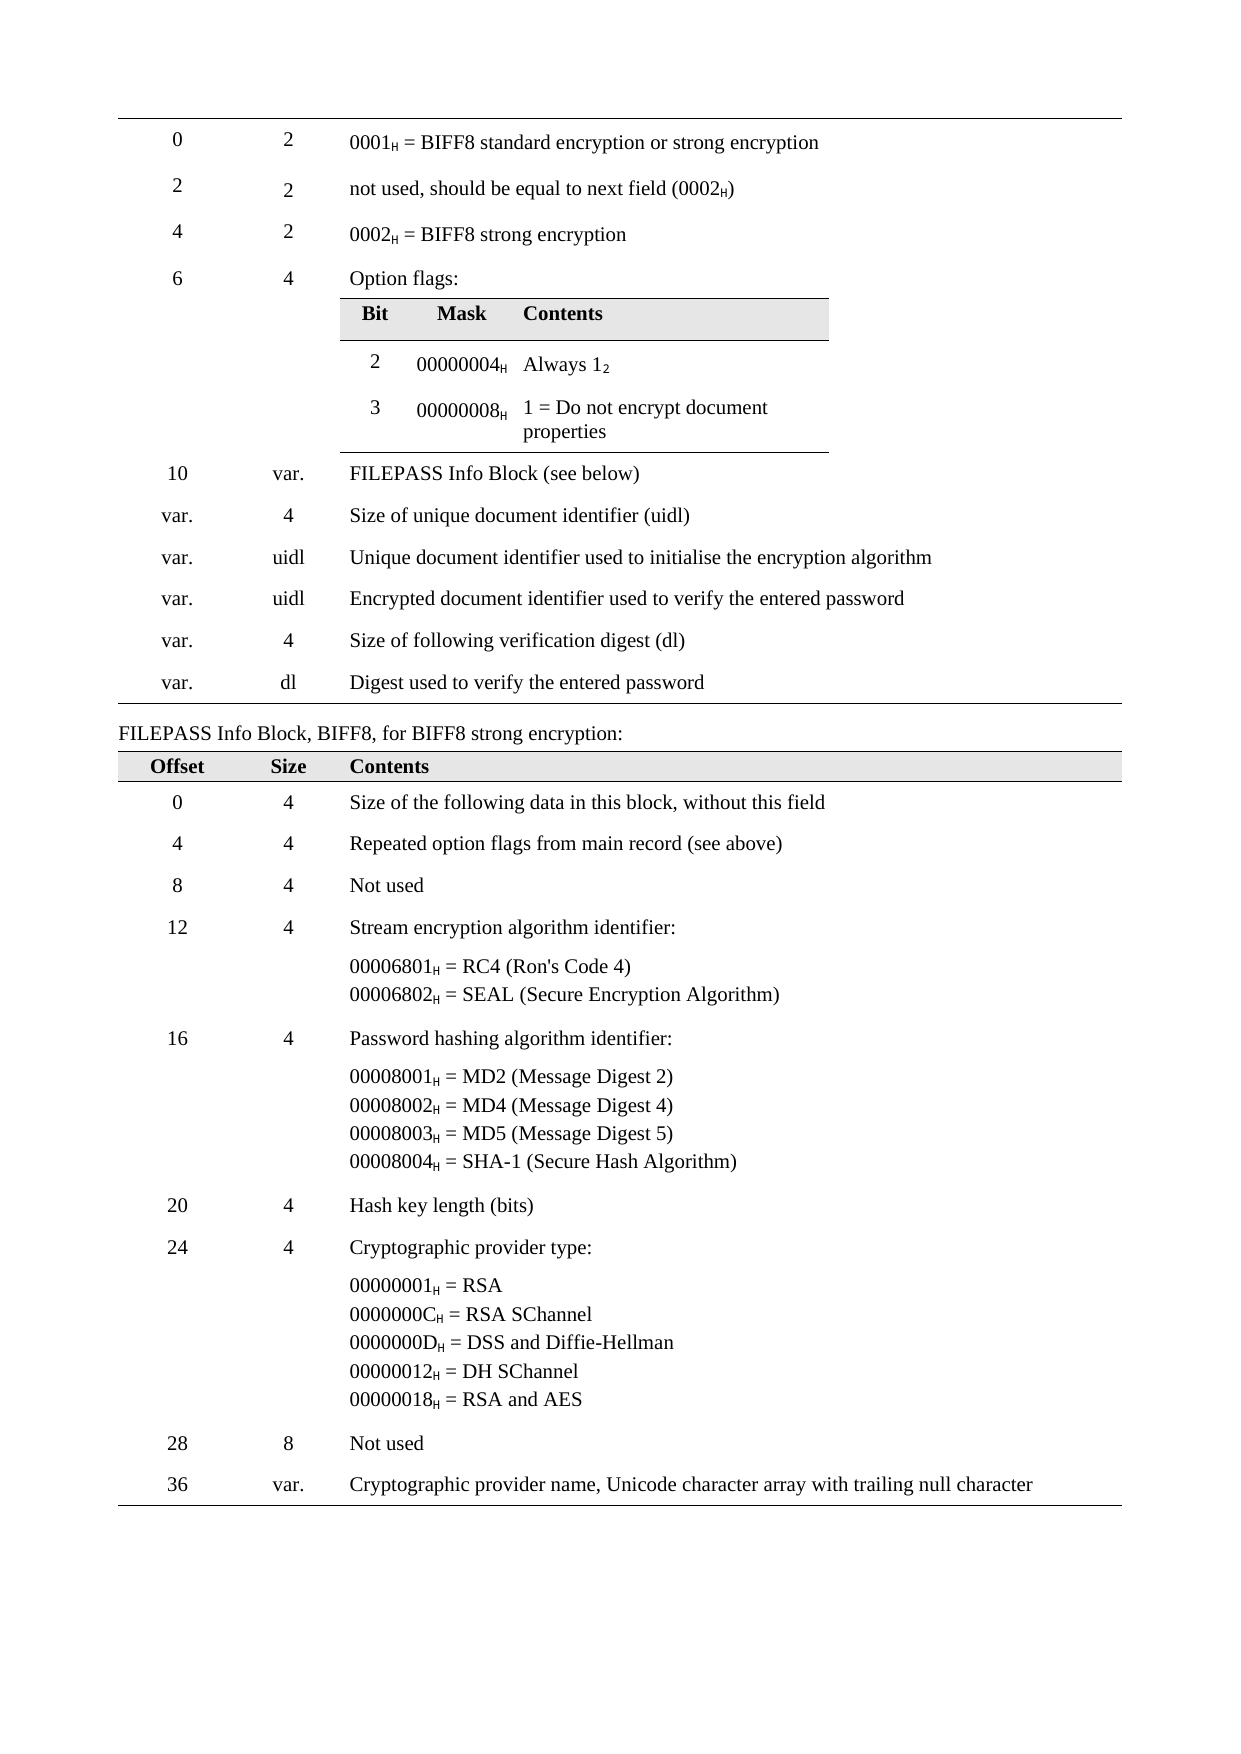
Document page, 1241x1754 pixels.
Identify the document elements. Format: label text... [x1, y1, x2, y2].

table_cell Bit [340, 299, 409, 340]
table_cell 2 [236, 210, 340, 257]
table_cell var. [118, 578, 236, 619]
table_cell 4 [236, 619, 340, 661]
table_cell 3 [340, 386, 409, 452]
table_cell var. [118, 661, 236, 703]
table_cell Cryptographic provider name, Unicode character array with trailing null character [340, 1463, 1122, 1505]
table_cell FILEPASS Info Block (see below) [340, 452, 1122, 494]
table_cell [118, 386, 236, 452]
table_cell uidl [236, 578, 340, 619]
table_cell 12 [118, 906, 236, 1017]
table_cell 28 [118, 1422, 236, 1463]
table_cell var. [118, 536, 236, 577]
table_cell 0 [118, 782, 236, 822]
table_header Offset [118, 752, 236, 781]
table_cell 4 [236, 1226, 340, 1422]
table_cell uidl [236, 536, 340, 577]
table_cell 8 [118, 864, 236, 906]
table_cell [829, 340, 1122, 386]
table_cell 16 [118, 1017, 236, 1184]
table_cell 6 [118, 257, 236, 298]
table_cell 20 [118, 1184, 236, 1226]
table_cell Not used [340, 864, 1122, 906]
table_cell 0 [118, 119, 236, 164]
table_cell Size of the following data in this block, without this field [340, 782, 1122, 822]
table_cell not used, should be equal to next field (0002H) [340, 164, 1122, 210]
table_header Size [236, 752, 340, 781]
table_cell Password hashing algorithm identifier: 00008001H = MD2 (Message Digest 2) 00008002H = MD4 (Message Digest 4) 00008003H = MD5 (Message Digest 5) 00008004H = SHA-1 (Secure Hash Algorithm) [340, 1017, 1122, 1184]
table_cell [236, 386, 340, 452]
table_cell Hash key length (bits) [340, 1184, 1122, 1226]
table_cell 4 [236, 1184, 340, 1226]
table_cell Mask [409, 299, 514, 340]
table_cell Contents [514, 299, 829, 340]
table_cell Always 12 [514, 341, 829, 386]
table_cell var. [236, 1463, 340, 1505]
table_cell Option flags: [340, 257, 1122, 298]
table_cell var. [118, 494, 236, 536]
table_cell 4 [236, 864, 340, 906]
table_cell 2 [236, 164, 340, 210]
table_cell dl [236, 661, 340, 703]
table_cell 00000008H [409, 386, 514, 452]
table_cell 4 [236, 823, 340, 864]
table_cell Digest used to verify the entered password [340, 661, 1122, 703]
text FILEPASS Info Block, BIFF8, for BIFF8 strong encryption: [118, 721, 1122, 745]
table_cell Not used [340, 1422, 1122, 1463]
table_cell Size of unique document identifier (uidl) [340, 494, 1122, 536]
table_cell 0002H = BIFF8 strong encryption [340, 210, 1122, 257]
table_cell 4 [236, 494, 340, 536]
table_cell [118, 340, 236, 386]
table_cell 4 [118, 210, 236, 257]
table_cell 36 [118, 1463, 236, 1505]
table_cell var. [118, 619, 236, 661]
table_cell Encrypted document identifier used to verify the entered password [340, 578, 1122, 619]
table_cell Repeated option flags from main record (see above) [340, 823, 1122, 864]
table_cell [118, 298, 236, 340]
table_cell Unique document identifier used to initialise the encryption algorithm [340, 536, 1122, 577]
table_cell [829, 386, 1122, 452]
table_cell Cryptographic provider type: 00000001H = RSA 0000000CH = RSA SChannel 0000000DH = DSS and Diffie-Hellman 00000012H = DH SChannel 00000018H = RSA and AES [340, 1226, 1122, 1422]
table_cell 0001H = BIFF8 standard encryption or strong encryption [340, 119, 1122, 164]
table_cell 2 [236, 119, 340, 164]
table_cell [829, 298, 1122, 340]
table_cell 2 [340, 341, 409, 386]
table_cell 4 [118, 823, 236, 864]
table_cell 4 [236, 1017, 340, 1184]
table_cell [236, 298, 340, 340]
table_cell 8 [236, 1422, 340, 1463]
table_cell 00000004H [409, 341, 514, 386]
table_cell var. [236, 452, 340, 494]
table_cell 1 = Do not encrypt document properties [514, 386, 829, 452]
table_cell [236, 340, 340, 386]
table_header Contents [340, 752, 1122, 781]
table_cell 4 [236, 906, 340, 1017]
table_cell 10 [118, 452, 236, 494]
table_cell Size of following verification digest (dl) [340, 619, 1122, 661]
table_cell 2 [118, 164, 236, 210]
table_cell 4 [236, 782, 340, 822]
table_cell Stream encryption algorithm identifier: 00006801H = RC4 (Ron's Code 4) 00006802H = SEAL (Secure Encryption Algorithm) [340, 906, 1122, 1017]
table_cell 4 [236, 257, 340, 298]
table_cell 24 [118, 1226, 236, 1422]
